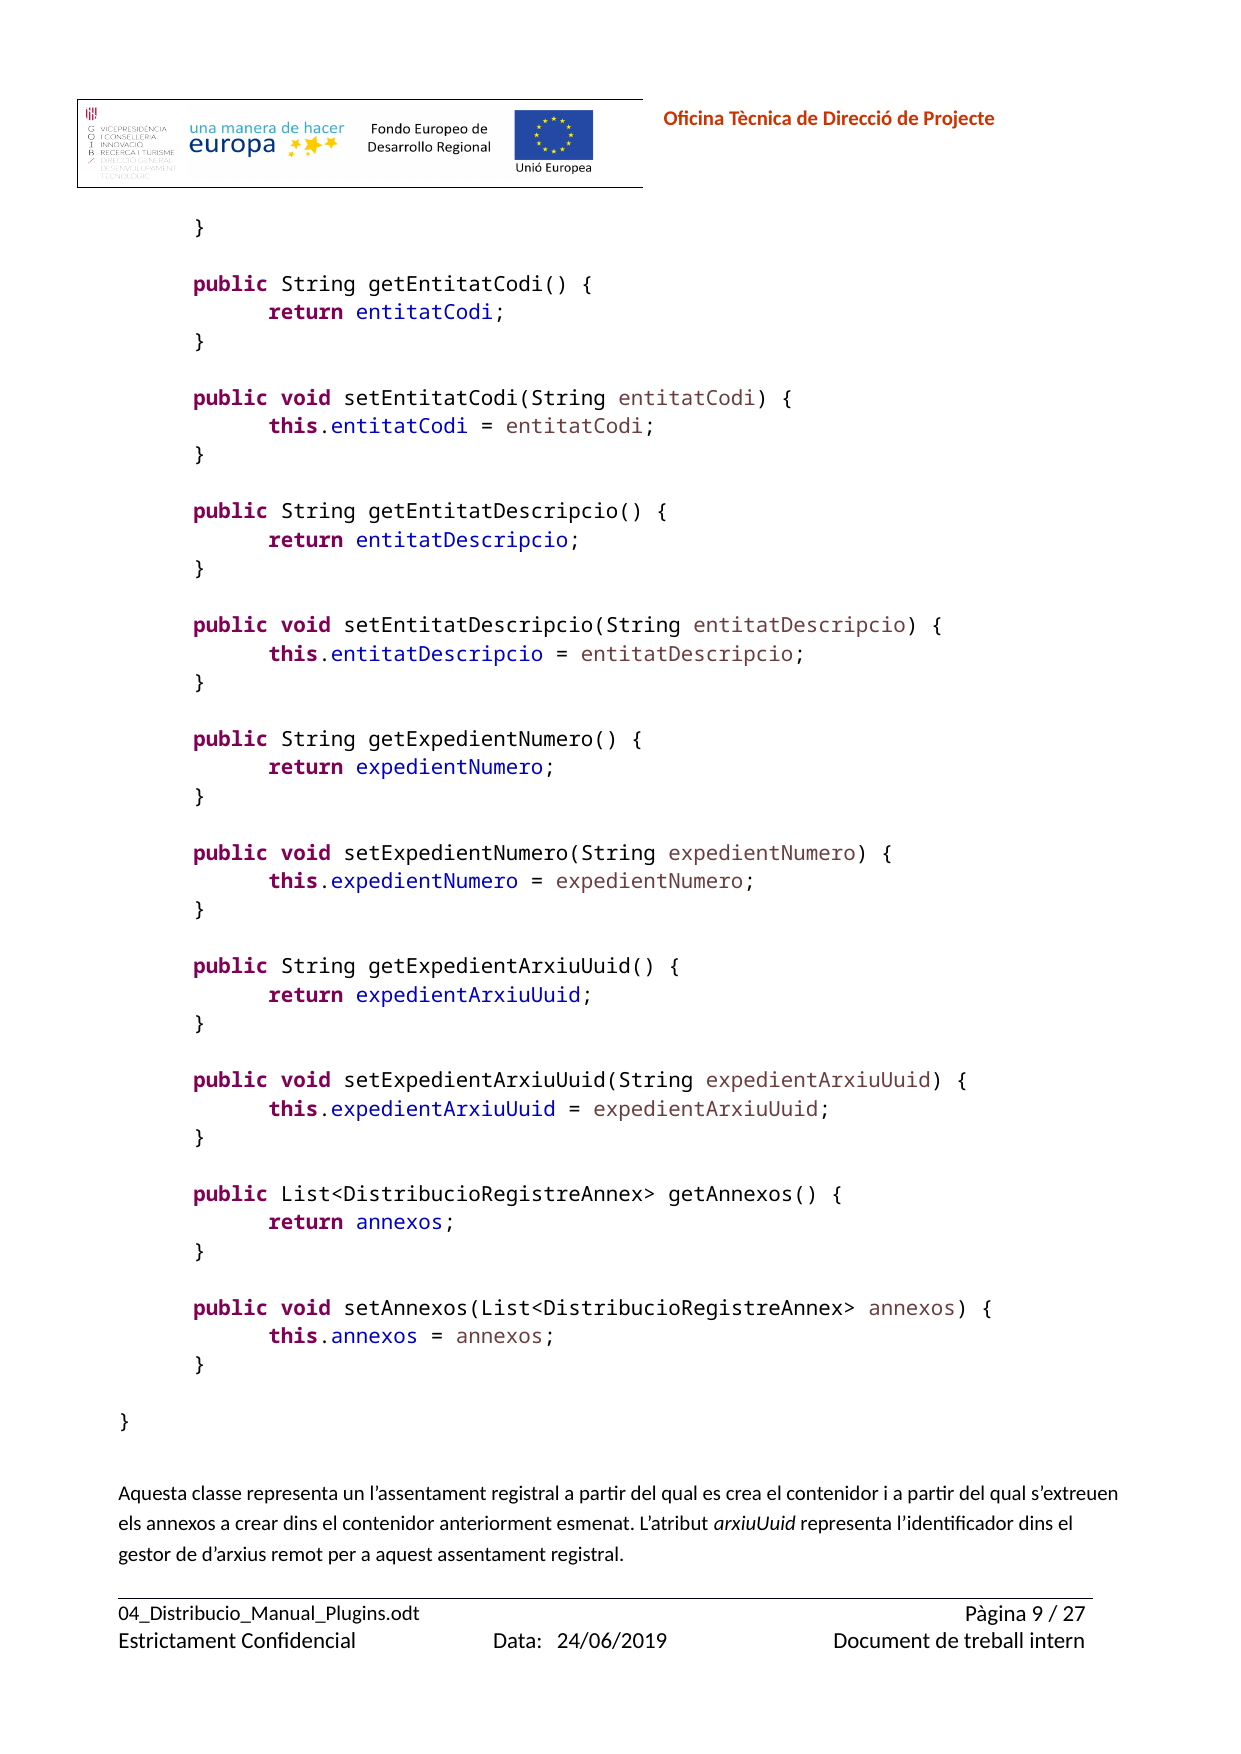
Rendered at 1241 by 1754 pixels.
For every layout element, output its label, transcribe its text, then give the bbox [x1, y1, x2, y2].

text } [118, 553, 1122, 582]
text } [118, 894, 1122, 923]
text public String getEntitatCodi() { [118, 269, 1122, 297]
text } [118, 1122, 1122, 1151]
text public void setEntitatCodi(String entitatCodi) { [118, 383, 1122, 411]
text public void setExpedientNumero(String expedientNumero) { [118, 838, 1122, 866]
text return expedientArxiuUuid; [118, 980, 1122, 1008]
text } [118, 326, 1122, 354]
text } [118, 439, 1122, 468]
picture [187, 105, 599, 181]
text this.expedientNumero = expedientNumero; [118, 866, 1122, 894]
text } [118, 667, 1122, 696]
text this.expedientArxiuUuid = expedientArxiuUuid; [118, 1094, 1122, 1122]
text Aquesta classe representa un l’assentament registral a partir del qual es crea el contenidor i a partir del qual s’extreuen els annexos a crear dins el contenidor anteriorment esmenat. L’atribut arxiuUuid representa l’identificador dins el gestor de d’arxius remot per a aquest assentament registral. [118, 1480, 1122, 1566]
text public void setExpedientArxiuUuid(String expedientArxiuUuid) { [118, 1065, 1122, 1094]
text this.entitatDescripcio = entitatDescripcio; [118, 639, 1122, 667]
text } [118, 1236, 1122, 1264]
text return entitatCodi; [118, 297, 1122, 326]
text public List<DistribucioRegistreAnnex> getAnnexos() { [118, 1179, 1122, 1207]
text } [118, 1008, 1122, 1037]
text public String getExpedientArxiuUuid() { [118, 951, 1122, 980]
picture [82, 105, 181, 181]
text this.entitatCodi = entitatCodi; [118, 411, 1122, 439]
text public void setAnnexos(List<DistribucioRegistreAnnex> annexos) { [118, 1293, 1122, 1321]
text } [118, 781, 1122, 809]
text return entitatDescripcio; [118, 525, 1122, 553]
text return annexos; [118, 1207, 1122, 1236]
text } [118, 1406, 1122, 1435]
text public String getExpedientNumero() { [118, 724, 1122, 752]
text } [118, 212, 1122, 241]
text this.annexos = annexos; [118, 1321, 1122, 1349]
text return expedientNumero; [118, 752, 1122, 781]
text } [118, 1349, 1122, 1378]
text public void setEntitatDescripcio(String entitatDescripcio) { [118, 610, 1122, 639]
text public String getEntitatDescripcio() { [118, 496, 1122, 525]
